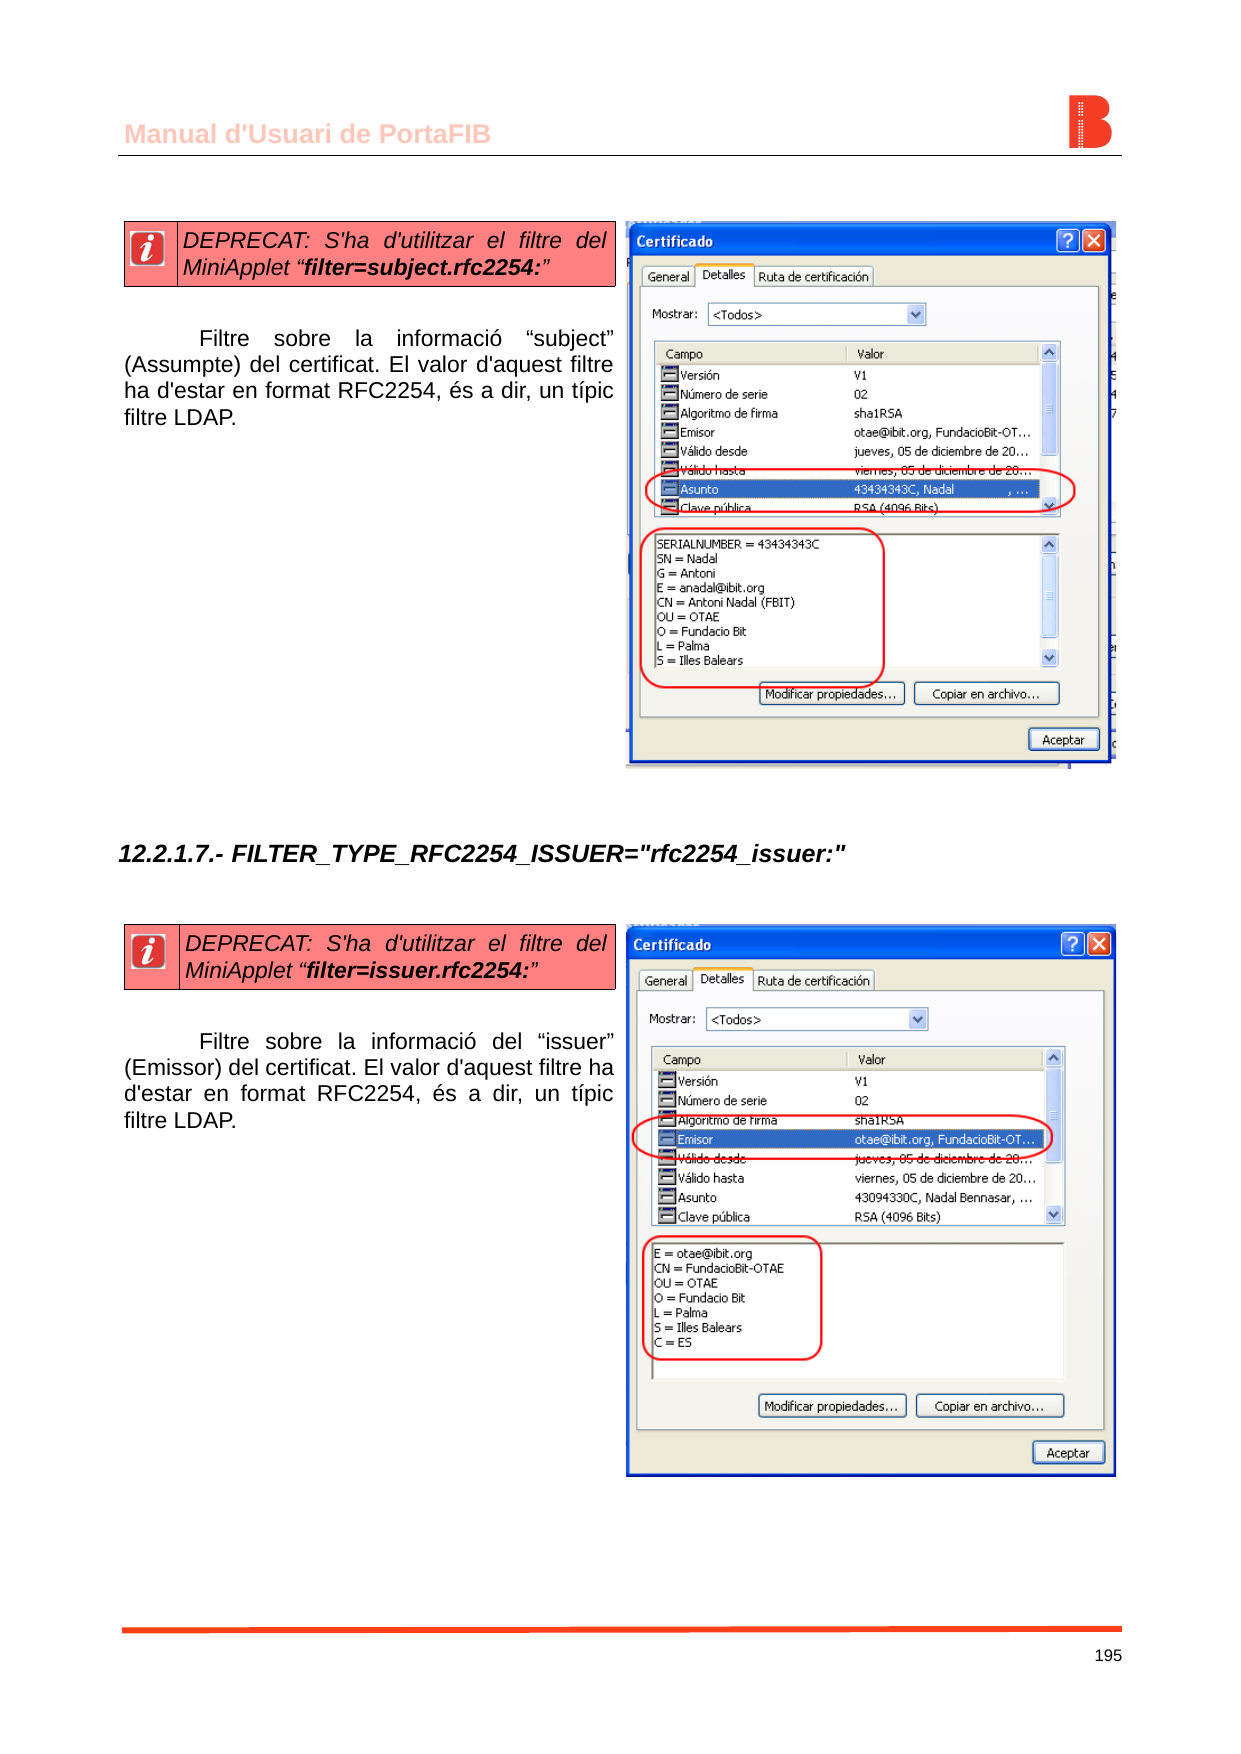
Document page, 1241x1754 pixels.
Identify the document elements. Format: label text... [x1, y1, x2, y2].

subtitle FILTER_TYPE_RFC2254_ISSUER="rfc2254_issuer:" [118, 838, 1122, 867]
table_header [125, 222, 177, 286]
picture [1063, 94, 1117, 150]
table_header Filtre sobre la informació del “issuer” (Emissor) del certificat. El valor d'aquest filtre ha d'estar en format RFC2254, és a dir, un típic filtre LDAP. [118, 919, 620, 1482]
table_header [125, 925, 179, 989]
table_header Filtre sobre la informació “subject” (Assumpte) del certificat. El valor d'aquest filtre ha d'estar en format RFC2254, és a dir, un típic filtre LDAP. [118, 216, 620, 775]
table_header DEPRECAT: S'ha d'utilitzar el filtre del MiniApplet “filter=issuer.rfc2254:” [180, 925, 615, 989]
table_header [620, 216, 1122, 775]
table_header DEPRECAT: S'ha d'utilitzar el filtre del MiniApplet “filter=subject.rfc2254:” [178, 222, 615, 286]
picture [131, 934, 166, 969]
picture [625, 221, 1117, 769]
picture [130, 231, 165, 266]
picture [625, 924, 1117, 1477]
table_header [620, 919, 1122, 1482]
